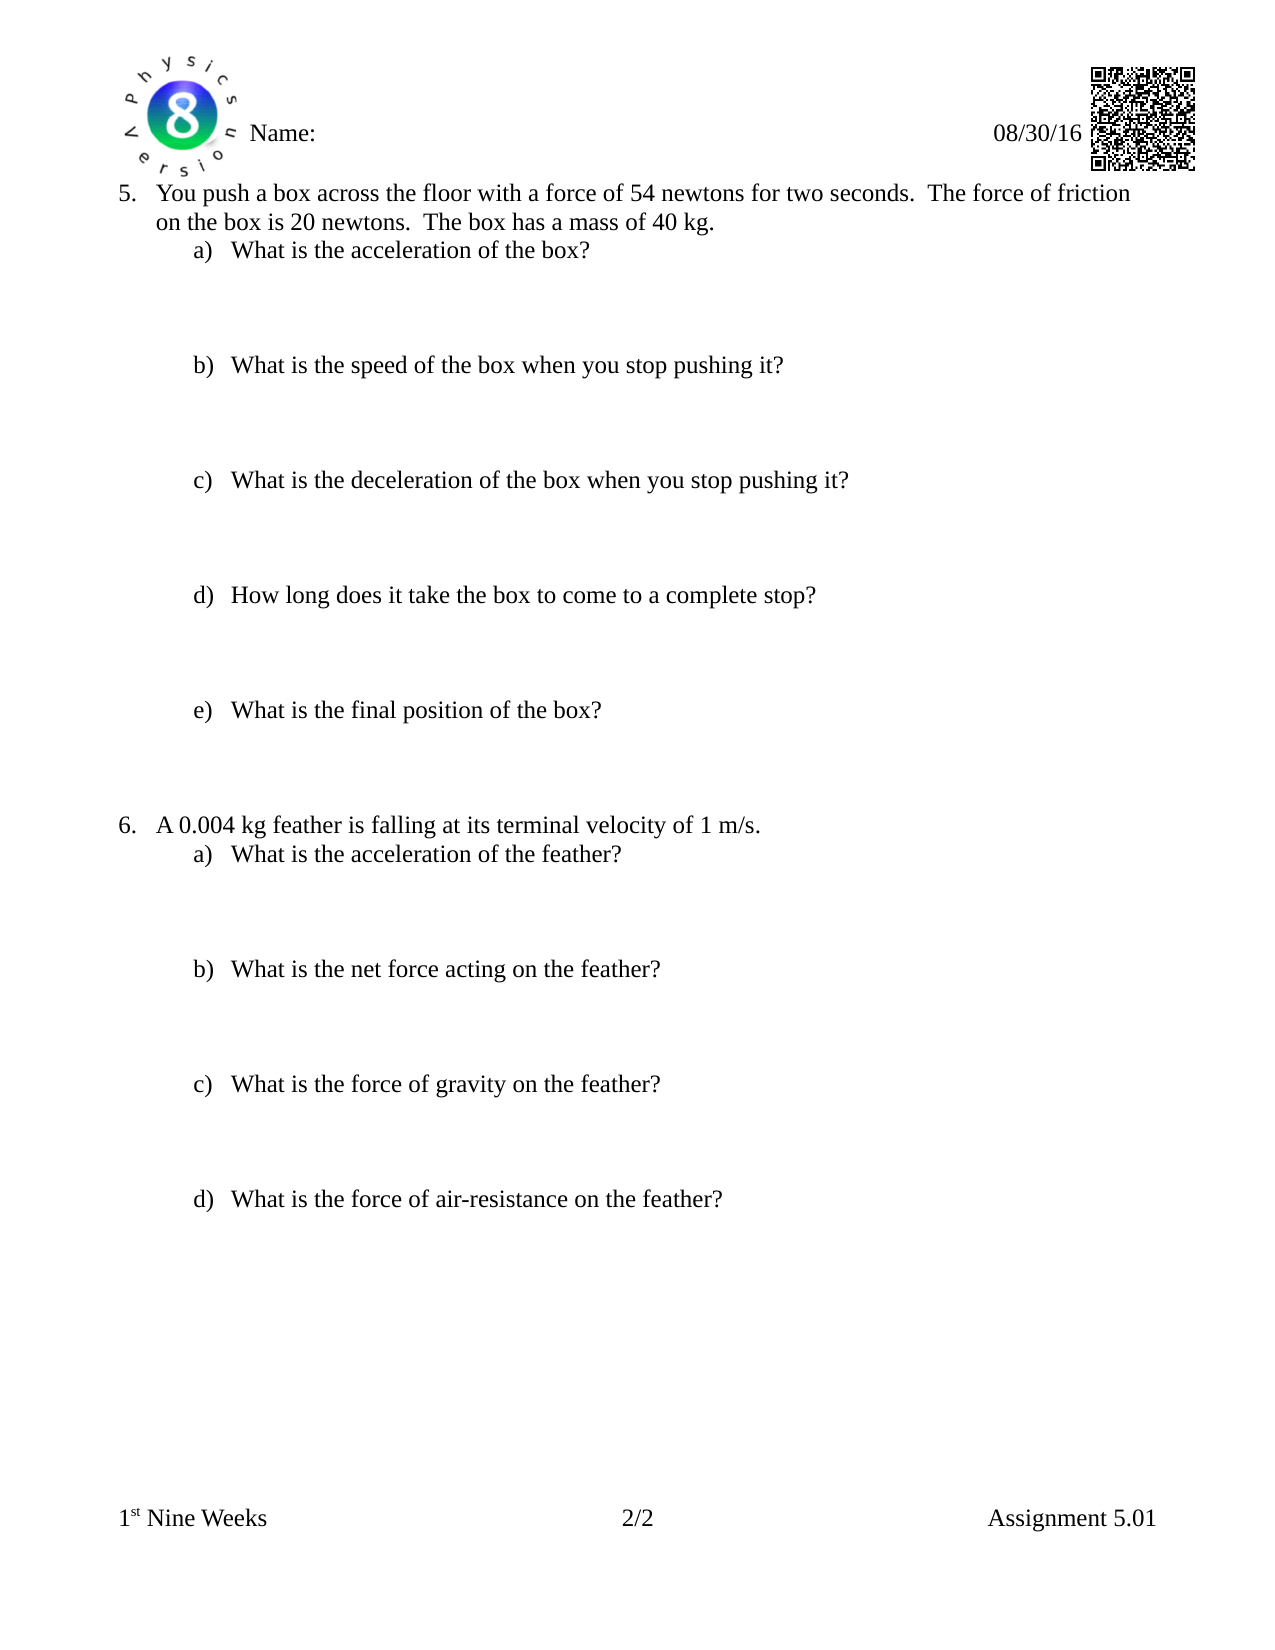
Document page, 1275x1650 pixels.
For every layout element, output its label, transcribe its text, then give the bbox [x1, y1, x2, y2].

list What is the force of air-resistance on the feather? [193, 1184, 1157, 1213]
list What is the force of gravity on the feather? [193, 1069, 1157, 1098]
list What is the final position of the box? [193, 696, 1157, 724]
list What is the net force acting on the feather? [193, 954, 1157, 983]
picture [124, 56, 237, 177]
list A 0.004 kg feather is falling at its terminal velocity of 1 m/s. [118, 811, 1157, 839]
picture [1082, 58, 1203, 179]
list How long does it take the box to come to a complete stop? [193, 581, 1157, 609]
list You push a box across the floor with a force of 54 newtons for two seconds. The force of friction on the box is 20 newtons. The box has a mass of 40 kg. [118, 176, 1157, 236]
list What is the acceleration of the feather? [193, 839, 1157, 868]
list What is the speed of the box when you stop pushing it? [193, 351, 1157, 379]
list What is the deceleration of the box when you stop pushing it? [193, 466, 1157, 494]
list What is the acceleration of the box? [193, 236, 1157, 264]
